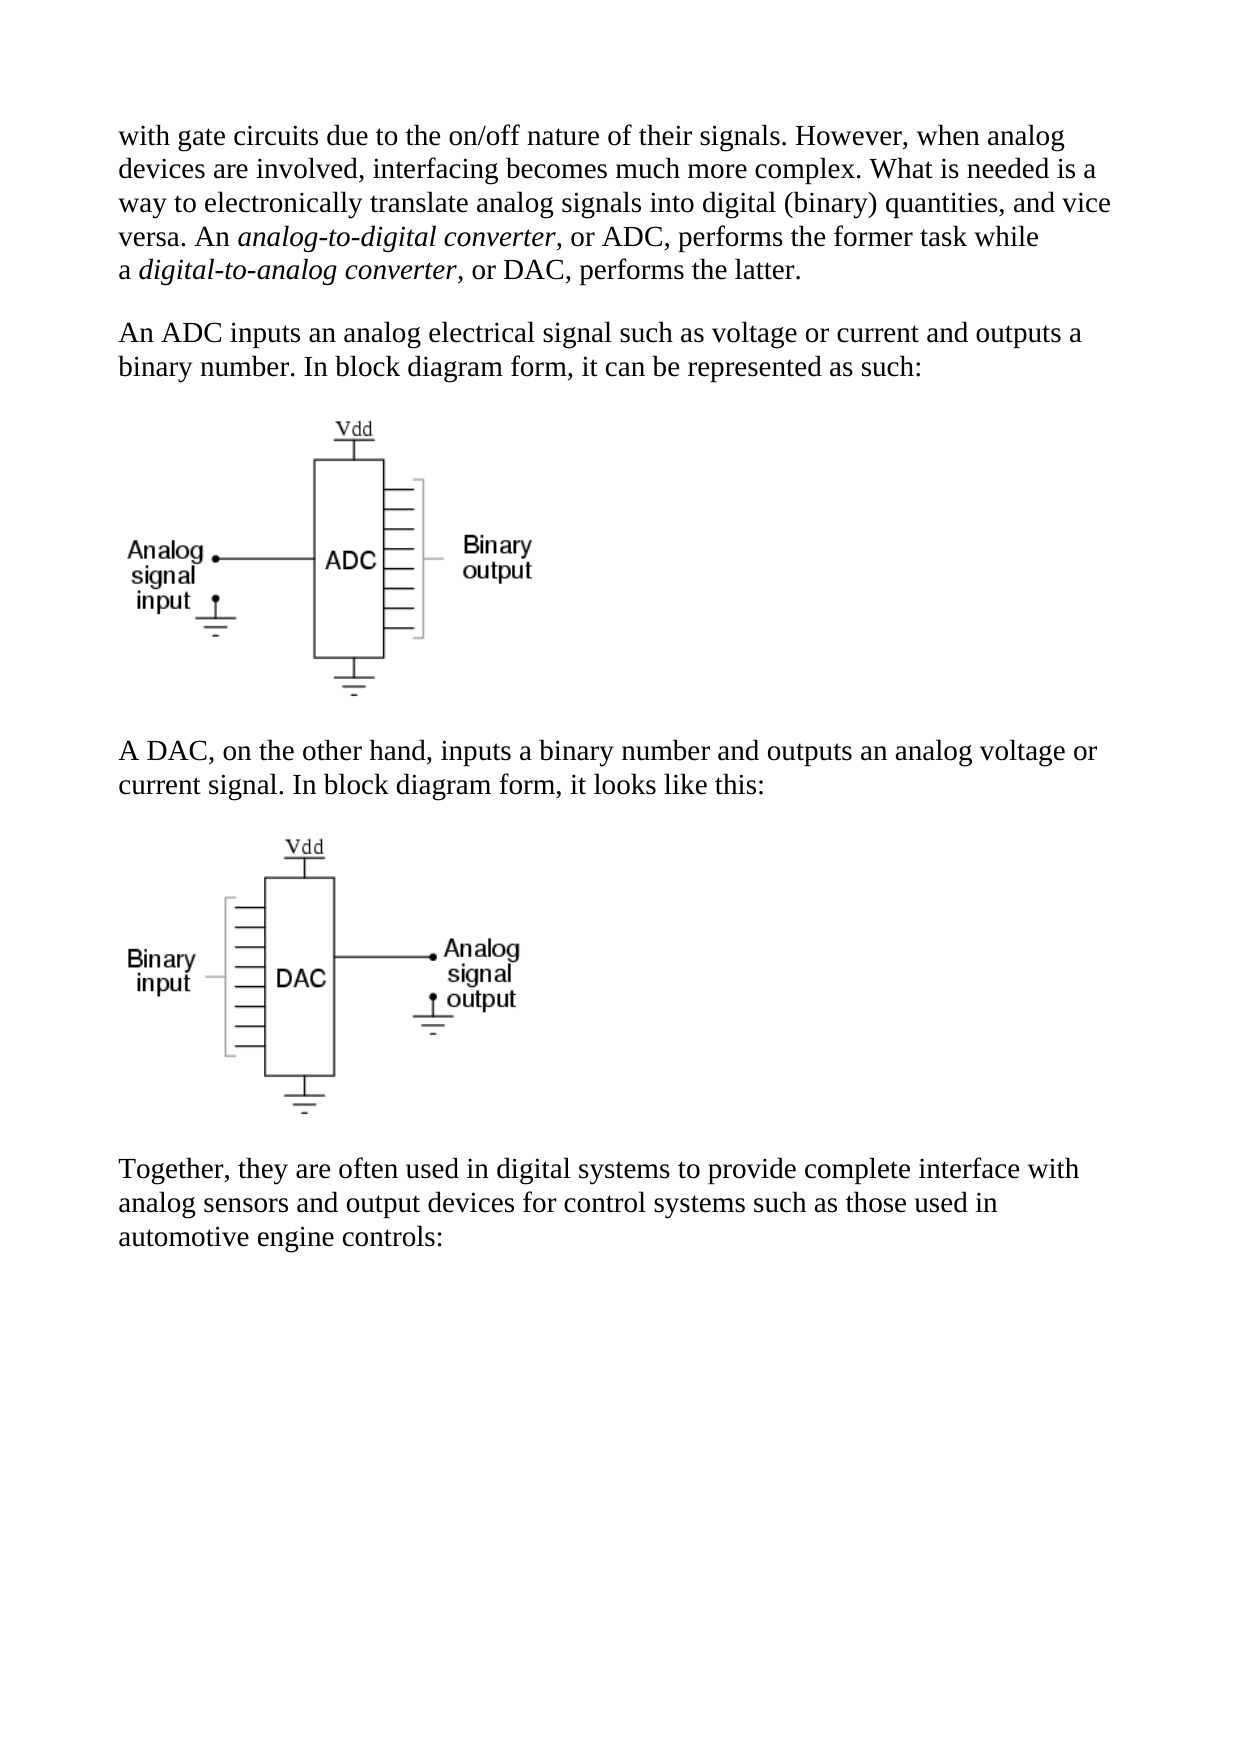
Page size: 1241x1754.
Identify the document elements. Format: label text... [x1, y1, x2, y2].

text with gate circuits due to the on/off nature of their signals. However, when analog devices are involved, interfacing becomes much more complex. What is needed is a way to electronically translate analog signals into digital (binary) quantities, and vice versa. An analog-to-digital converter, or ADC, performs the former task while a digital-to-analog converter, or DAC, performs the latter. [118, 118, 1122, 286]
picture [118, 830, 524, 1122]
text Together, they are often used in digital systems to provide complete interface with analog sensors and output devices for control systems such as those used in automotive engine controls: [118, 1152, 1122, 1252]
text A DAC, on the other hand, inputs a binary number and outputs an analog voltage or current signal. In block diagram form, it looks like this: [118, 733, 1122, 801]
text An ADC inputs an analog electrical signal such as voltage or current and outputs a binary number. In block diagram form, it can be represented as such: [118, 315, 1122, 382]
picture [118, 411, 540, 704]
